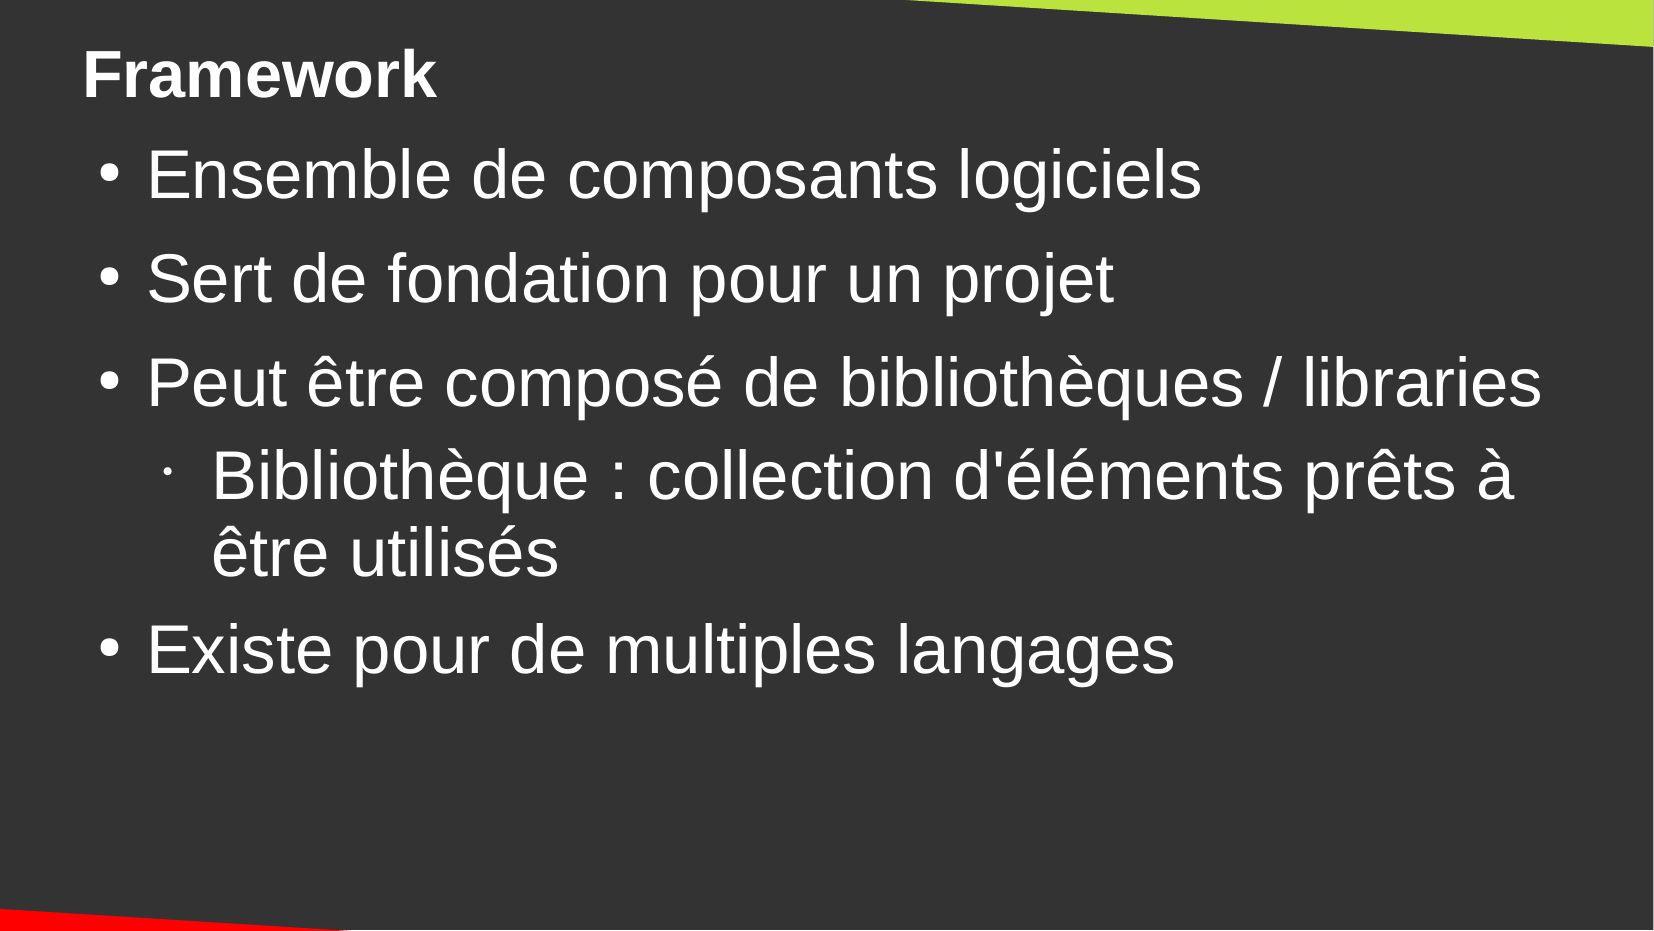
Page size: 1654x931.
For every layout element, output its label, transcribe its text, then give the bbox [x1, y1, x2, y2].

list Ensemble de composants logiciels Sert de fondation pour un projet Peut être composé de bibliothèques / libraries Bibliothèque : collection d'éléments prêts à être utilisés Existe pour de multiples langages [80, 135, 1620, 697]
text_box [906, 0, 1654, 47]
title Framework [82, 37, 1571, 114]
text_box [0, 908, 352, 931]
